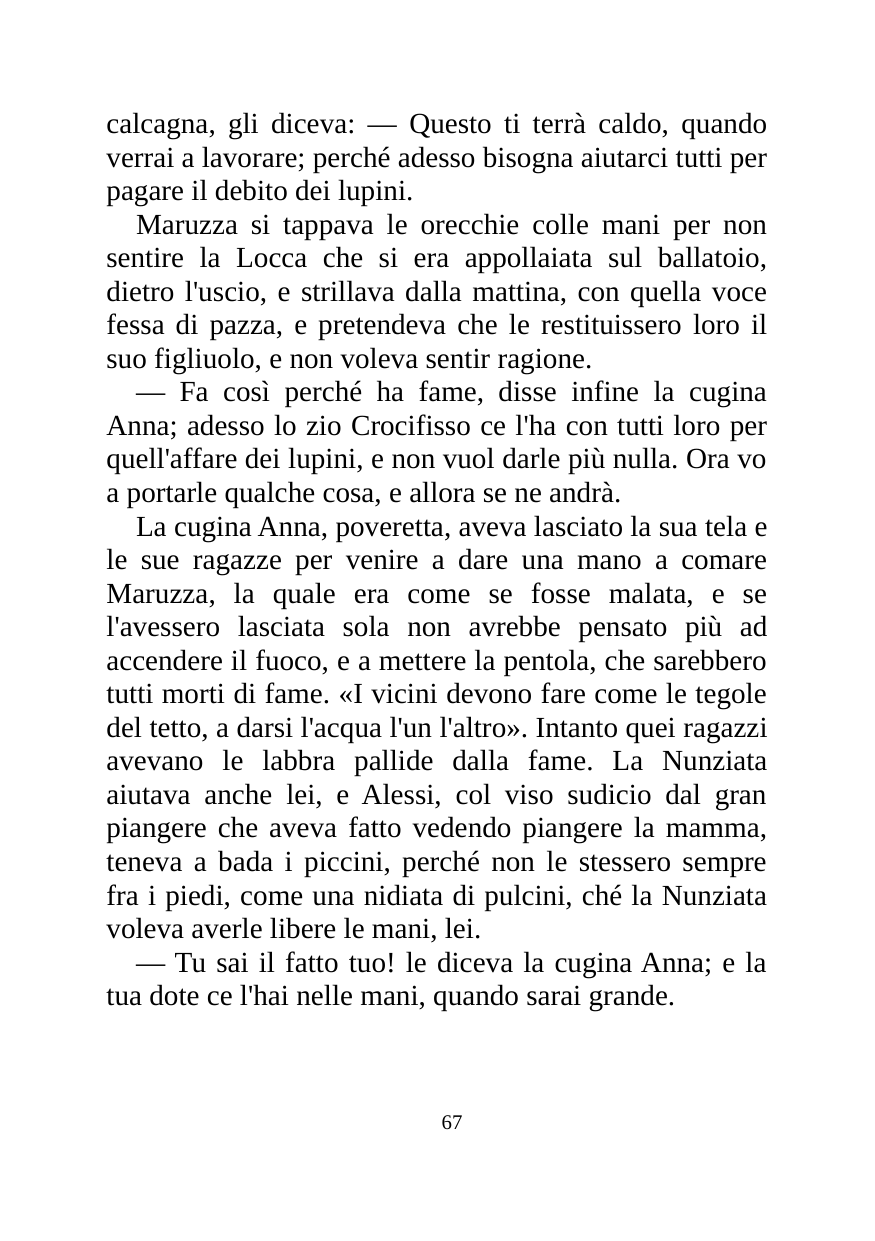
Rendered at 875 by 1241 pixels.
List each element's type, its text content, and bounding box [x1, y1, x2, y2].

text calcagna, gli diceva: — Questo ti terrà caldo, quando verrai a lavorare; perché adesso bisogna aiutarci tutti per pagare il debito dei lupini. [106, 106, 768, 207]
text La cugina Anna, poveretta, aveva lasciato la sua tela e le sue ragazze per venire a dare una mano a comare Maruzza, la quale era come se fosse malata, e se l'avessero lasciata sola non avrebbe pensato più ad accendere il fuoco, e a mettere la pentola, che sarebbero tutti morti di fame. «I vicini devono fare come le tegole del tetto, a darsi l'acqua l'un l'altro». Intanto quei ragazzi avevano le labbra pallide dalla fame. La Nunziata aiutava anche lei, e Alessi, col viso sudicio dal gran piangere che aveva fatto vedendo piangere la mamma, teneva a bada i piccini, perché non le stessero sempre fra i piedi, come una nidiata di pulcini, ché la Nunziata voleva averle libere le mani, lei. [106, 509, 768, 945]
text — Tu sai il fatto tuo! le diceva la cugina Anna; e la tua dote ce l'hai nelle mani, quando sarai grande. [106, 945, 768, 1012]
text Maruzza si tappava le orecchie colle mani per non sentire la Locca che si era appollaiata sul ballatoio, dietro l'uscio, e strillava dalla mattina, con quella voce fessa di pazza, e pretendeva che le restituissero loro il suo figliuolo, e non voleva sentir ragione. [106, 207, 768, 374]
text — Fa così perché ha fame, disse infine la cugina Anna; adesso lo zio Crocifisso ce l'ha con tutti loro per quell'affare dei lupini, e non vuol darle più nulla. Ora vo a portarle qualche cosa, e allora se ne andrà. [106, 374, 768, 509]
